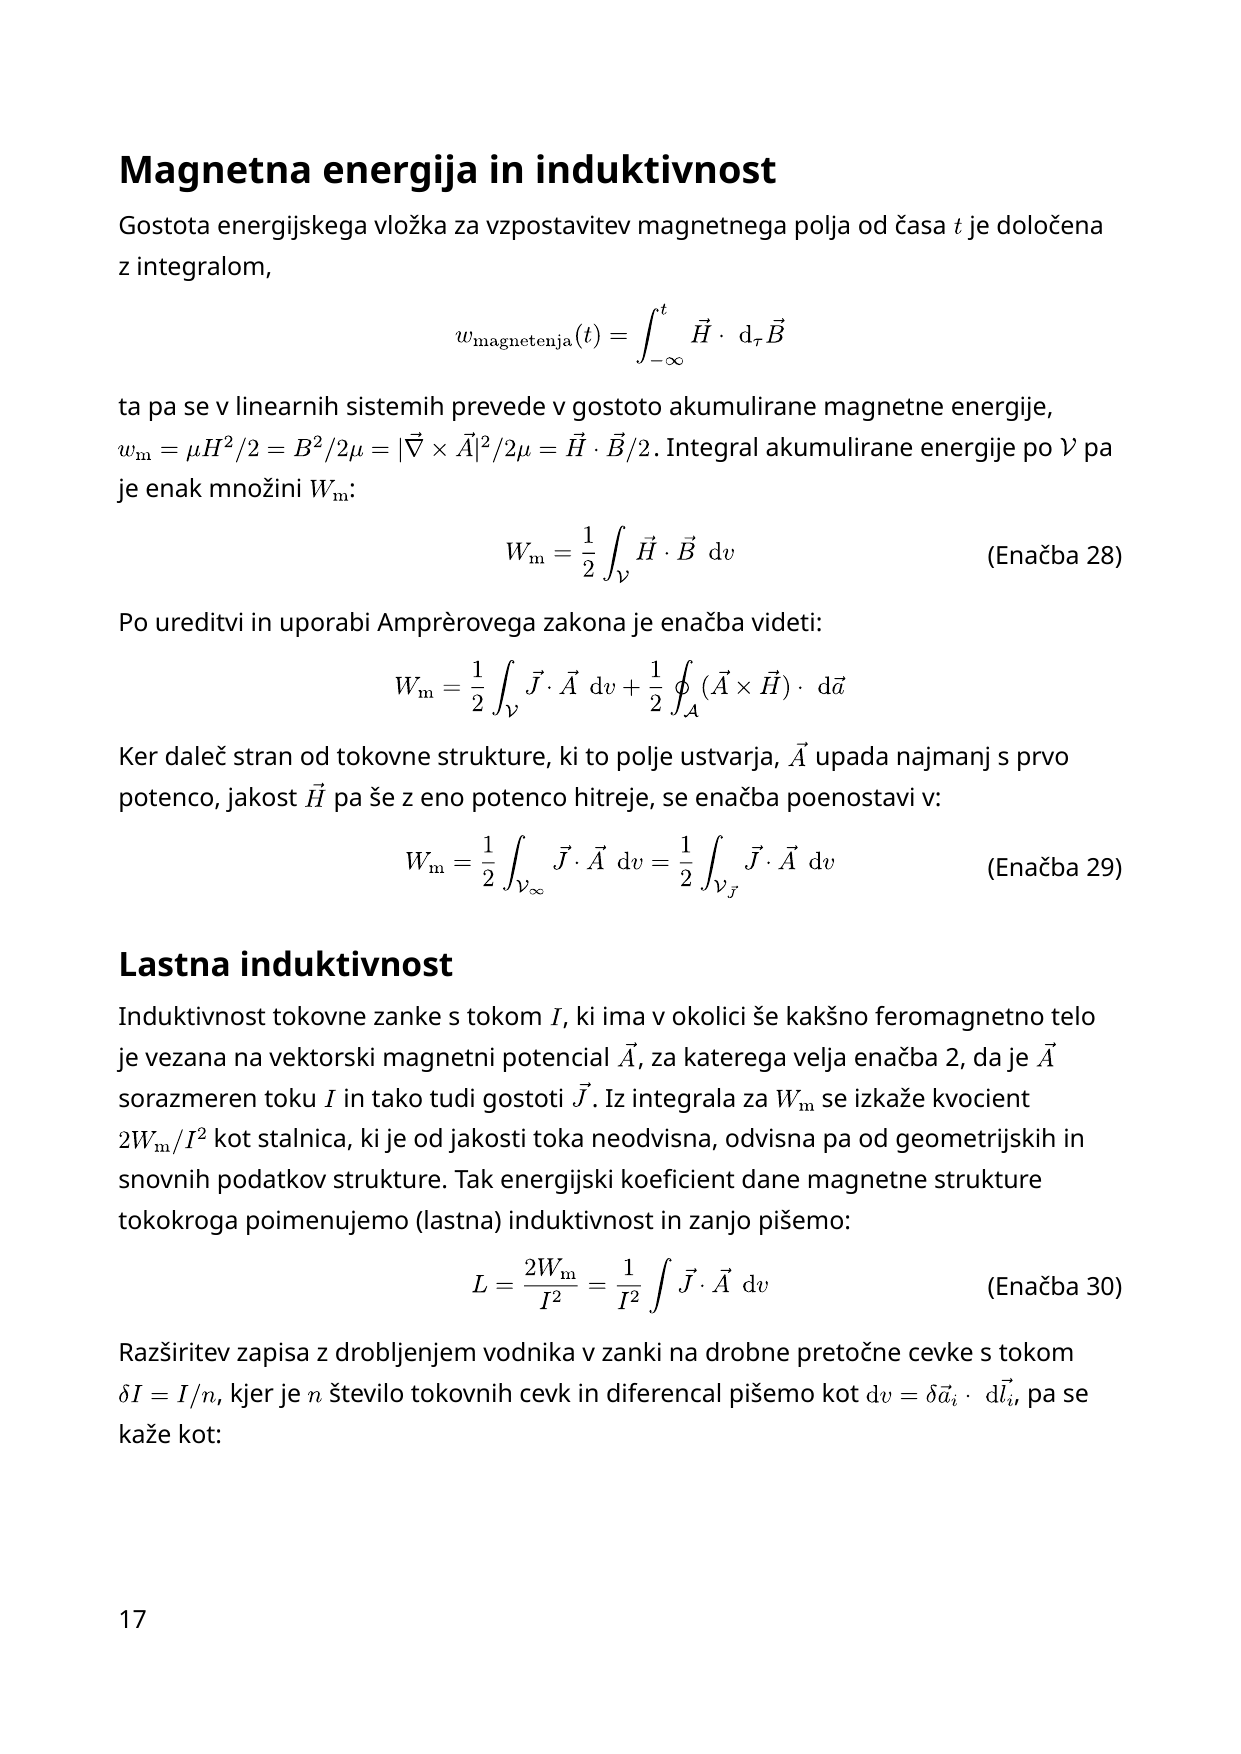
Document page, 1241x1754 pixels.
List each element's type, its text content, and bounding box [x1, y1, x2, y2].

text (Enačba 29) [836, 835, 1122, 898]
subtitle Lastna induktivnost [118, 940, 1122, 986]
text ta pa se v linearnih sistemih prevede v gostoto akumulirane magnetne energije, . Integral akumulirane energije po pa je enak množini : [118, 388, 1122, 504]
subtitle Magnetna energija in induktivnost [118, 143, 1122, 195]
text Ker daleč stran od tokovne strukture, ki to polje ustvarja, upada najmanj s prvo potenco, jakost pa še z eno potenco hitreje, se enačba poenostavi v: [118, 739, 1122, 814]
text Po ureditvi in uporabi Amprèrovega zakona je enačba videti: [118, 604, 1122, 639]
text (Enačba 30) [770, 1258, 1122, 1313]
text [118, 1258, 471, 1313]
text [118, 526, 505, 583]
text Gostota energijskega vložka za vzpostavitev magnetnega polja od časa je določena z integralom, [118, 207, 1122, 282]
text [118, 835, 404, 898]
text (Enačba 28) [736, 526, 1122, 583]
text Razširitev zapisa z drobljenjem vodnika v zanki na drobne pretočne cevke s tokom , kjer je število tokovnih cevk in diferencal pišemo kot , pa se kaže kot: [118, 1335, 1122, 1451]
text Induktivnost tokovne zanke s tokom , ki ima v okolici še kakšno feromagnetno telo je vezana na vektorski magnetni potencial , za katerega velja enačba 2, da je sorazmeren toku in tako tudi gostoti . Iz integrala za se izkaže kvocient kot stalnica, ki je od jakosti toka neodvisna, odvisna pa od geometrijskih in snovnih podatkov strukture. Tak energijski koeficient dane magnetne strukture tokokroga poimenujemo (lastna) induktivnost in zanjo pišemo: [118, 998, 1122, 1237]
